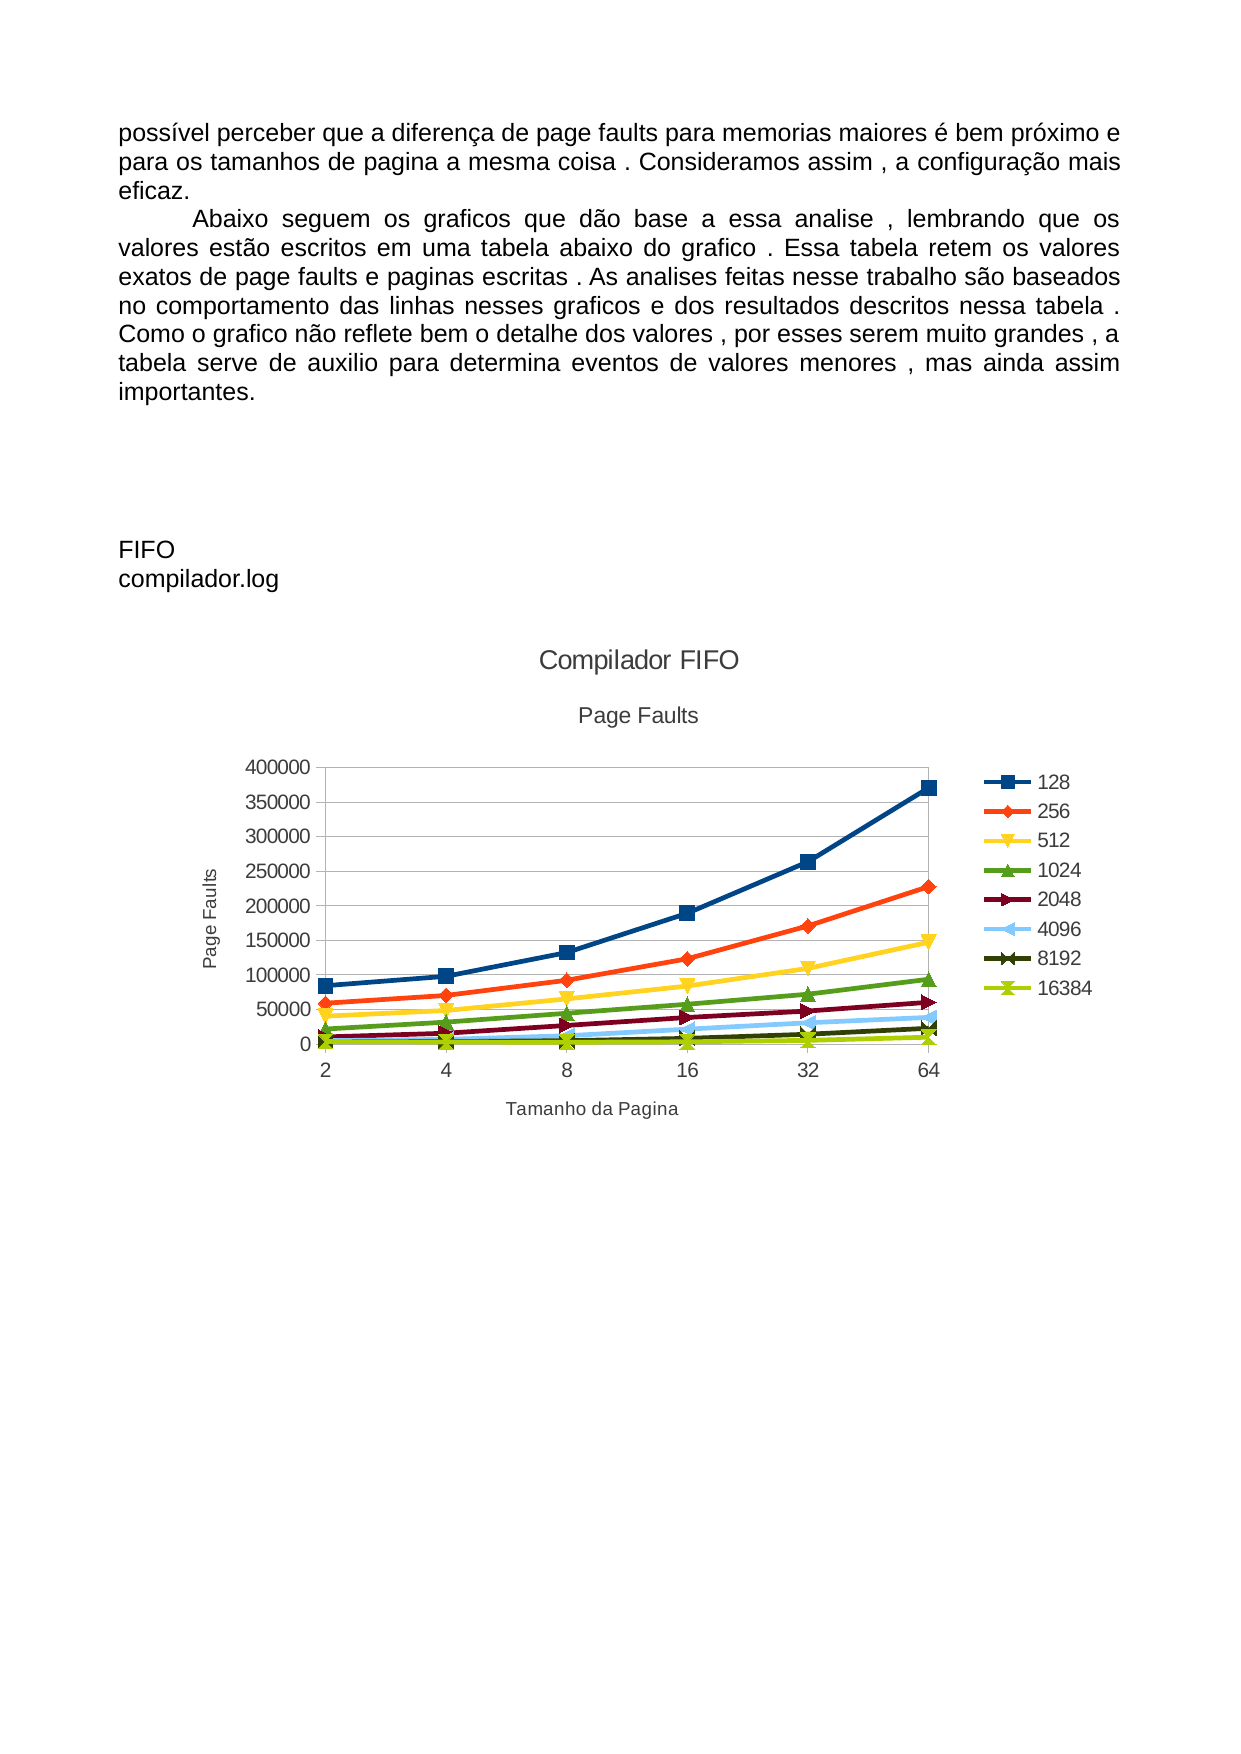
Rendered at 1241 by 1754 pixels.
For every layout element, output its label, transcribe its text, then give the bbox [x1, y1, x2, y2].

text FIFO [118, 535, 1122, 564]
text possível perceber que a diferença de page faults para memorias maiores é bem próximo e para os tamanhos de pagina a mesma coisa . Consideramos assim , a configuração mais eficaz. [118, 118, 1122, 204]
text compilador.log [118, 564, 1122, 592]
text Abaixo seguem os graficos que dão base a essa analise , lembrando que os valores estão escritos em uma tabela abaixo do grafico . Essa tabela retem os valores exatos de page faults e paginas escritas . As analises feitas nesse trabalho são baseados no comportamento das linhas nesses graficos e dos resultados descritos nessa tabela . Como o grafico não reflete bem o detalhe dos valores , por esses serem muito grandes , a tabela serve de auxilio para determina eventos de valores menores , mas ainda assim importantes. [118, 204, 1122, 406]
